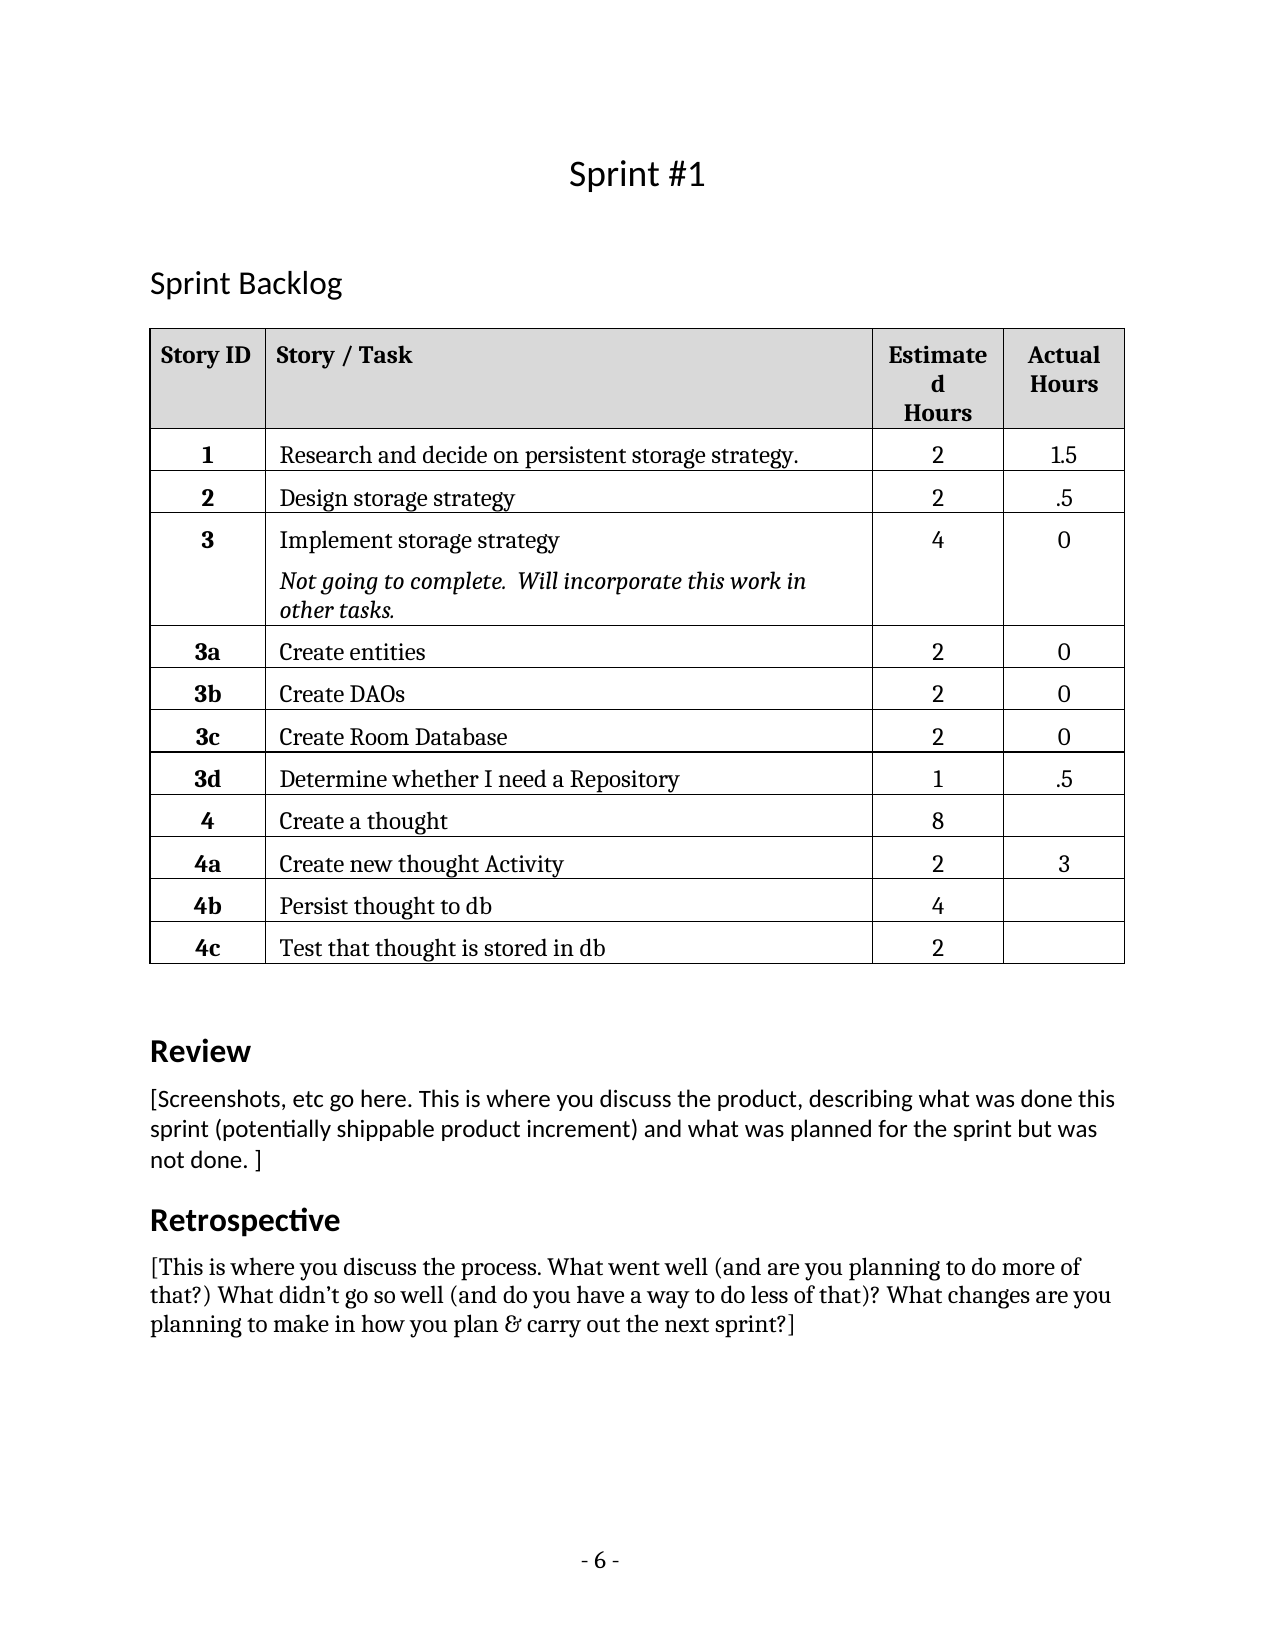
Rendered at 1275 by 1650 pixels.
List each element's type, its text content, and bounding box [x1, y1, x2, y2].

table_cell 3 [151, 513, 265, 624]
table_cell 0 [1004, 710, 1124, 751]
table_cell 4 [873, 879, 1003, 921]
table_cell .5 [1004, 753, 1124, 794]
table_cell 3 [1004, 837, 1124, 878]
table_cell 4b [151, 879, 265, 921]
table_cell Persist thought to db [266, 879, 872, 921]
table_cell 3c [151, 710, 265, 751]
table_cell 4a [151, 837, 265, 878]
table_cell 4 [873, 513, 1003, 624]
table_header Actual Hours [1004, 329, 1124, 428]
text Sprint Backlog [150, 262, 1125, 303]
subtitle Review [150, 1029, 1125, 1070]
table_cell 2 [873, 668, 1003, 709]
subtitle [Screenshots, etc go here. This is where you discuss the product, describing what was done this sprint (potentially shippable product increment) and what was planned for the sprint but was not done. ] [150, 1083, 1125, 1174]
table_cell Design storage strategy [266, 471, 872, 512]
table_cell Test that thought is stored in db [266, 922, 872, 963]
table_cell Determine whether I need a Repository [266, 753, 872, 794]
table_cell Create new thought Activity [266, 837, 872, 878]
table_cell 2 [873, 837, 1003, 878]
table_cell 2 [873, 710, 1003, 751]
table_cell Research and decide on persistent storage strategy. [266, 429, 872, 470]
table_cell Create Room Database [266, 710, 872, 751]
subtitle Sprint #1 [150, 150, 1125, 196]
table_cell 2 [151, 471, 265, 512]
table_cell 4c [151, 922, 265, 963]
table_header Story ID [151, 329, 265, 428]
table_cell [1004, 879, 1124, 921]
subtitle Retrospective [150, 1199, 1125, 1240]
table_header Estimated Hours [873, 329, 1003, 428]
table_cell 2 [873, 922, 1003, 963]
table_cell 3d [151, 753, 265, 794]
table_cell 2 [873, 471, 1003, 512]
table_cell 0 [1004, 668, 1124, 709]
table_cell 2 [873, 429, 1003, 470]
table_cell 0 [1004, 513, 1124, 624]
table_cell Create a thought [266, 795, 872, 836]
table_cell 3b [151, 668, 265, 709]
table_cell 2 [873, 626, 1003, 667]
table_cell 1.5 [1004, 429, 1124, 470]
table_cell .5 [1004, 471, 1124, 512]
table_cell 1 [151, 429, 265, 470]
table_cell 4 [151, 795, 265, 836]
table_cell 3a [151, 626, 265, 667]
table_cell 1 [873, 753, 1003, 794]
table_cell Create DAOs [266, 668, 872, 709]
table_cell [1004, 922, 1124, 963]
table_cell Implement storage strategy Not going to complete. Will incorporate this work in other tasks. [266, 513, 872, 624]
table_cell Create entities [266, 626, 872, 667]
table_cell 0 [1004, 626, 1124, 667]
table_cell 8 [873, 795, 1003, 836]
table_header Story / Task [266, 329, 872, 428]
text [This is where you discuss the process. What went well (and are you planning to do more of that?) What didn’t go so well (and do you have a way to do less of that)? What changes are you planning to make in how you plan & carry out the next sprint?] [150, 1253, 1125, 1339]
table_cell [1004, 795, 1124, 836]
